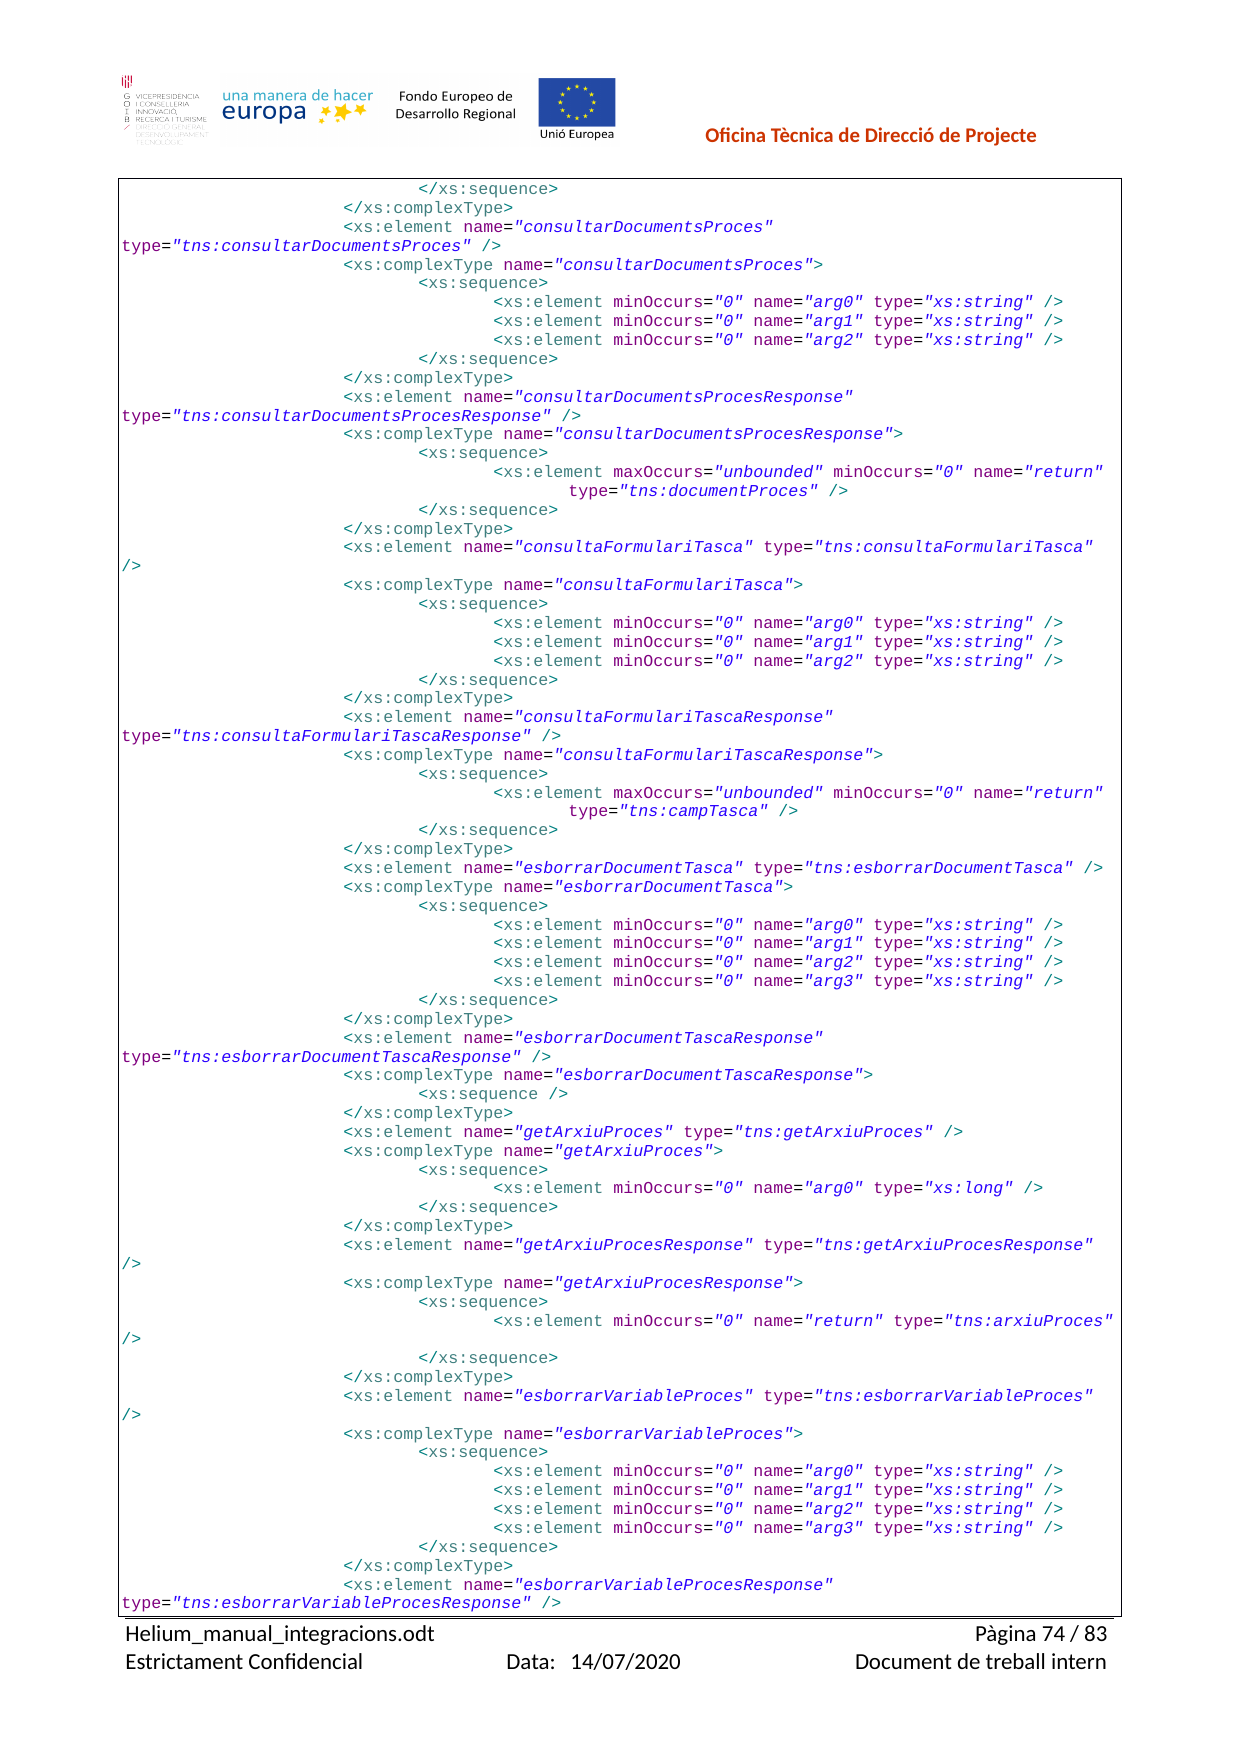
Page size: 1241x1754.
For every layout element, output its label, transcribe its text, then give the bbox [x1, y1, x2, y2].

text </xs:sequence> [119, 1347, 1121, 1366]
text type="tns:campTasca" /> [119, 800, 1121, 819]
text <xs:sequence> [119, 894, 1121, 913]
text <xs:element minOccurs="0" name="arg2" type="xs:string" /> [119, 951, 1121, 969]
text <xs:element name="consultarDocumentsProces" type="tns:consultarDocumentsProces" /> [119, 215, 1121, 253]
text </xs:complexType> [119, 1366, 1121, 1384]
text <xs:sequence> [119, 762, 1121, 781]
text <xs:complexType name="consultaFormulariTasca"> [119, 574, 1121, 592]
text </xs:sequence> [119, 1535, 1121, 1554]
text <xs:complexType name="esborrarVariableProces"> [119, 1422, 1121, 1441]
text </xs:complexType> [119, 838, 1121, 856]
text <xs:element minOccurs="0" name="arg0" type="xs:string" /> [119, 611, 1121, 630]
text <xs:element minOccurs="0" name="return" type="tns:arxiuProces" /> [119, 1309, 1121, 1347]
text <xs:element name="esborrarDocumentTascaResponse" type="tns:esborrarDocumentTascaResponse" /> [119, 1026, 1121, 1064]
text <xs:element minOccurs="0" name="arg3" type="xs:string" /> [119, 1516, 1121, 1535]
text <xs:element name="getArxiuProces" type="tns:getArxiuProces" /> [119, 1120, 1121, 1139]
text <xs:element name="esborrarVariableProces" type="tns:esborrarVariableProces" /> [119, 1384, 1121, 1422]
text </xs:sequence> [119, 1196, 1121, 1215]
text <xs:element minOccurs="0" name="arg0" type="xs:string" /> [119, 913, 1121, 932]
text <xs:element name="esborrarDocumentTasca" type="tns:esborrarDocumentTasca" /> [119, 856, 1121, 875]
text <xs:element minOccurs="0" name="arg0" type="xs:string" /> [119, 291, 1121, 310]
text </xs:complexType> [119, 1554, 1121, 1573]
text <xs:element minOccurs="0" name="arg2" type="xs:string" /> [119, 1497, 1121, 1516]
text <xs:complexType name="consultarDocumentsProces"> [119, 253, 1121, 272]
text </xs:sequence> [119, 498, 1121, 517]
text </xs:sequence> [119, 668, 1121, 687]
text <xs:sequence> [119, 442, 1121, 461]
text <xs:element name="consultaFormulariTascaResponse" type="tns:consultaFormulariTascaResponse" /> [119, 706, 1121, 743]
text <xs:complexType name="getArxiuProcesResponse"> [119, 1271, 1121, 1290]
text <xs:complexType name="getArxiuProces"> [119, 1139, 1121, 1158]
text </xs:complexType> [119, 197, 1121, 215]
text <xs:complexType name="consultarDocumentsProcesResponse"> [119, 423, 1121, 442]
text <xs:element name="getArxiuProcesResponse" type="tns:getArxiuProcesResponse" /> [119, 1233, 1121, 1271]
text <xs:sequence> [119, 592, 1121, 611]
text <xs:element minOccurs="0" name="arg0" type="xs:long" /> [119, 1177, 1121, 1196]
text <xs:element maxOccurs="unbounded" minOccurs="0" name="return" [119, 781, 1121, 800]
text <xs:element name="esborrarVariableProcesResponse" type="tns:esborrarVariableProcesResponse" /> [119, 1573, 1121, 1616]
text </xs:complexType> [119, 1215, 1121, 1233]
text <xs:element minOccurs="0" name="arg3" type="xs:string" /> [119, 969, 1121, 988]
text <xs:element minOccurs="0" name="arg1" type="xs:string" /> [119, 310, 1121, 328]
text <xs:element minOccurs="0" name="arg1" type="xs:string" /> [119, 1479, 1121, 1497]
text <xs:complexType name="esborrarDocumentTascaResponse"> [119, 1064, 1121, 1083]
text <xs:element minOccurs="0" name="arg0" type="xs:string" /> [119, 1460, 1121, 1479]
text </xs:complexType> [119, 517, 1121, 536]
text </xs:sequence> [119, 347, 1121, 366]
text <xs:element name="consultarDocumentsProcesResponse" type="tns:consultarDocumentsProcesResponse" /> [119, 385, 1121, 423]
text type="tns:documentProces" /> [119, 479, 1121, 498]
text </xs:sequence> [119, 819, 1121, 838]
picture [219, 73, 621, 147]
text </xs:sequence> [119, 988, 1121, 1007]
text <xs:sequence> [119, 1290, 1121, 1309]
text </xs:complexType> [119, 687, 1121, 706]
text </xs:complexType> [119, 1102, 1121, 1120]
text <xs:sequence> [119, 1158, 1121, 1177]
picture [118, 73, 213, 147]
text <xs:complexType name="consultaFormulariTascaResponse"> [119, 743, 1121, 762]
text <xs:element minOccurs="0" name="arg1" type="xs:string" /> [119, 630, 1121, 649]
text <xs:sequence> [119, 272, 1121, 291]
text <xs:element name="consultaFormulariTasca" type="tns:consultaFormulariTasca" /> [119, 536, 1121, 574]
text <xs:complexType name="esborrarDocumentTasca"> [119, 875, 1121, 894]
text </xs:complexType> [119, 366, 1121, 385]
text <xs:element minOccurs="0" name="arg1" type="xs:string" /> [119, 932, 1121, 951]
text <xs:sequence> [119, 1441, 1121, 1460]
text </xs:sequence> [119, 179, 1121, 197]
text <xs:element maxOccurs="unbounded" minOccurs="0" name="return" [119, 461, 1121, 479]
text <xs:element minOccurs="0" name="arg2" type="xs:string" /> [119, 649, 1121, 668]
text <xs:sequence /> [119, 1083, 1121, 1102]
text </xs:complexType> [119, 1007, 1121, 1026]
text <xs:element minOccurs="0" name="arg2" type="xs:string" /> [119, 328, 1121, 347]
